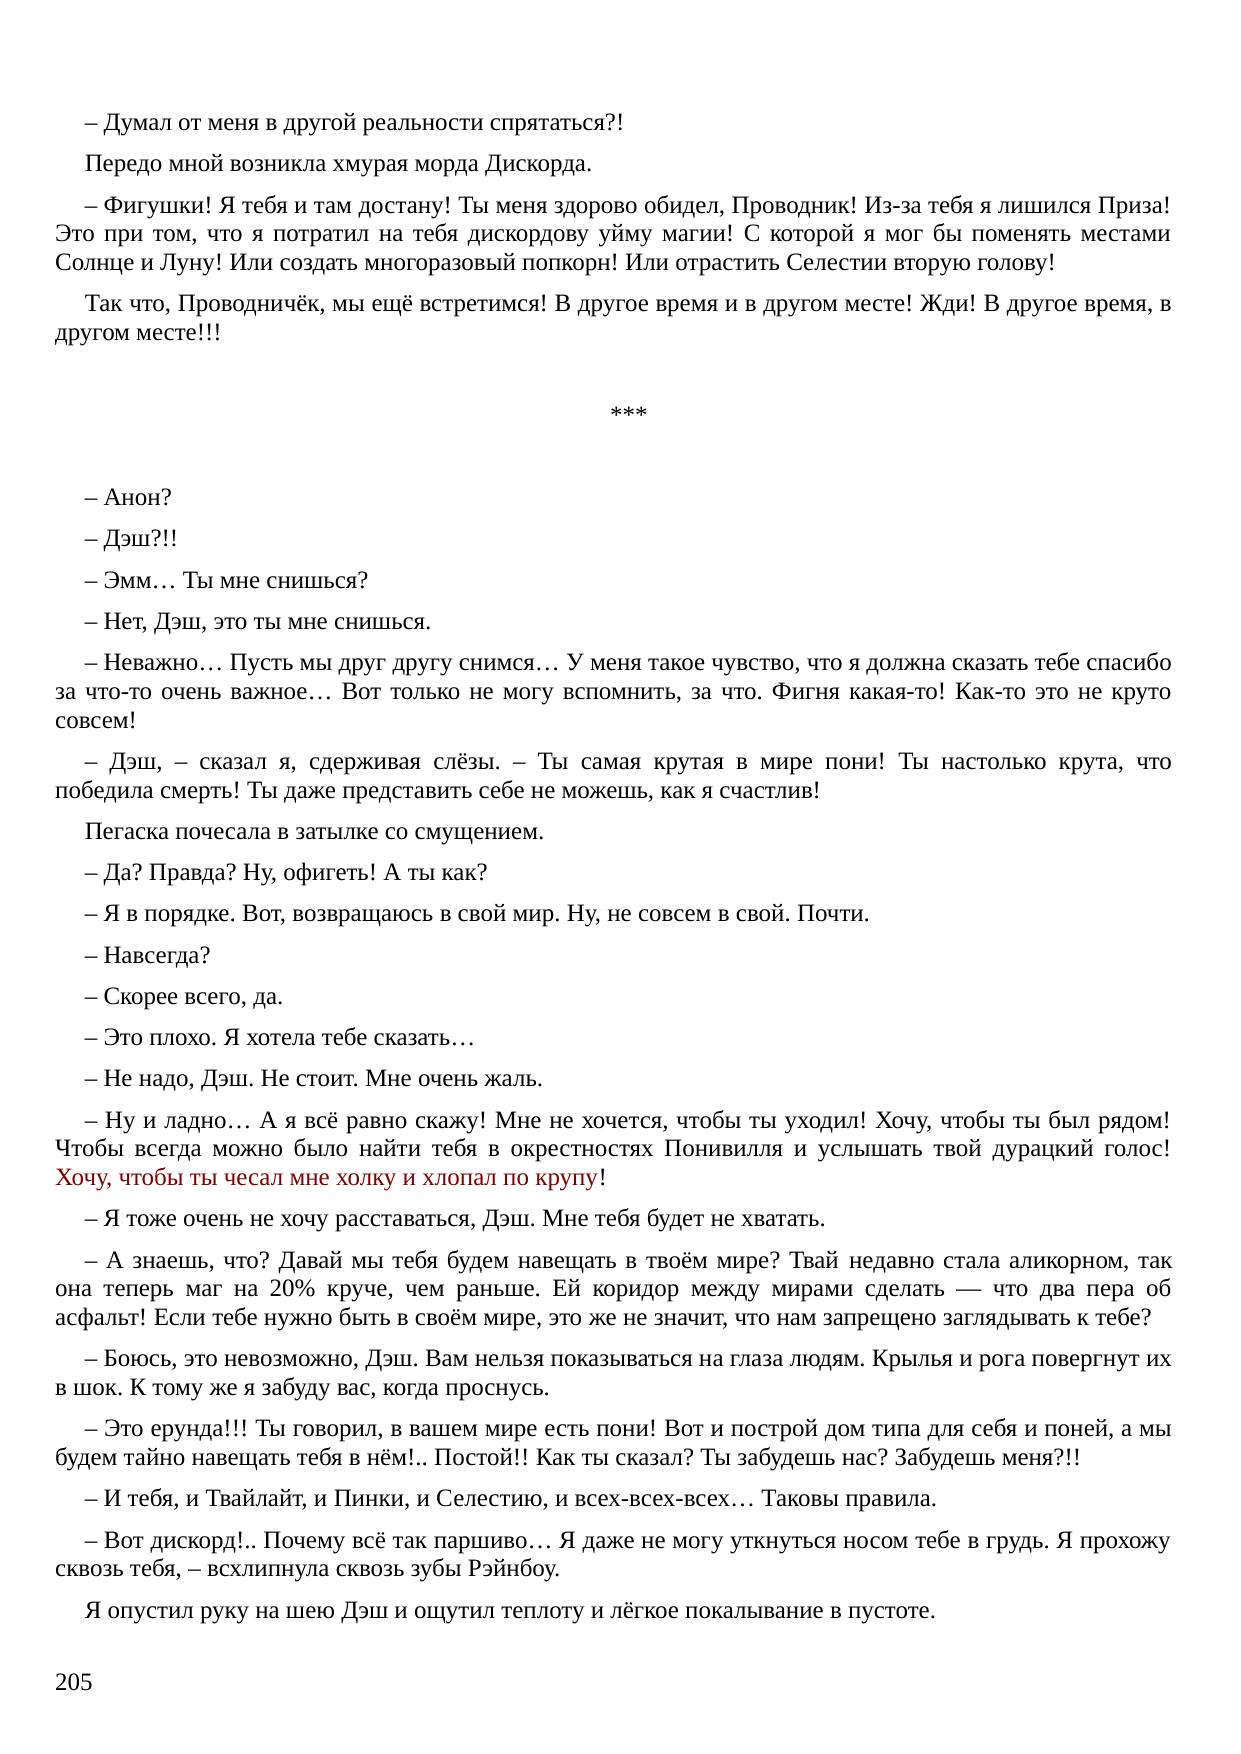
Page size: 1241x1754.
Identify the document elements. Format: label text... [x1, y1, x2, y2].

text – Я в порядке. Вот, возвращаюсь в свой мир. Ну, не совсем в свой. Почти. [55, 898, 1173, 927]
text – Ну и ладно… А я всё равно скажу! Мне не хочется, чтобы ты уходил! Хочу, чтобы ты был рядом! Чтобы всегда можно было найти тебя в окрестностях Понивилля и услышать твой дурацкий голос! Хочу, чтобы ты чесал мне холку и хлопал по крупу! [55, 1105, 1173, 1191]
text Так что, Проводничёк, мы ещё встретимся! В другое время и в другом месте! Жди! В другое время, в другом месте!!! [55, 288, 1173, 346]
text Я опустил руку на шею Дэш и ощутил теплоту и лёгкое покалывание в пустоте. [55, 1595, 1173, 1623]
text – Навсегда? [55, 940, 1173, 968]
text Пегаска почесала в затылке со смущением. [55, 816, 1173, 845]
text – Анон? [55, 482, 1173, 511]
text – Вот дискорд!.. Почему всё так паршиво… Я даже не могу уткнуться носом тебе в грудь. Я прохожу сквозь тебя, – всхлипнула сквозь зубы Рэйнбоу. [55, 1525, 1173, 1582]
text – Да? Правда? Ну, офигеть! А ты как? [55, 857, 1173, 886]
text – Дэш, – сказал я, сдерживая слёзы. – Ты самая крутая в мире пони! Ты настолько крута, что победила смерть! Ты даже представить себе не можешь, как я счастлив! [55, 746, 1173, 803]
text – Это ерунда!!! Ты говорил, в вашем мире есть пони! Вот и построй дом типа для себя и поней, а мы будем тайно навещать тебя в нём!.. Постой!! Как ты сказал? Ты забудешь нас? Забудешь меня?!! [55, 1413, 1173, 1471]
text – Это плохо. Я хотела тебе сказать… [55, 1022, 1173, 1051]
text – Думал от меня в другой реальности спрятаться?! [55, 107, 1173, 136]
text *** [55, 400, 1173, 428]
text – И тебя, и Твайлайт, и Пинки, и Селестию, и всех-всех-всех… Таковы правила. [55, 1483, 1173, 1512]
text – Неважно… Пусть мы друг другу снимся… У меня такое чувство, что я должна сказать тебе спасибо за что-то очень важное… Вот только не могу вспомнить, за что. Фигня какая-то! Как-то это не круто совсем! [55, 647, 1173, 733]
text – Не надо, Дэш. Не стоит. Мне очень жаль. [55, 1063, 1173, 1092]
text – Я тоже очень не хочу расставаться, Дэш. Мне тебя будет не хватать. [55, 1203, 1173, 1232]
text – Боюсь, это невозможно, Дэш. Вам нельзя показываться на глаза людям. Крылья и рога повергнут их в шок. К тому же я забуду вас, когда проснусь. [55, 1343, 1173, 1401]
text – Эмм… Ты мне снишься? [55, 565, 1173, 593]
text – Дэш?!! [55, 523, 1173, 552]
text – А знаешь, что? Давай мы тебя будем навещать в твоём мире? Твай недавно стала аликорном, так она теперь маг на 20% круче, чем раньше. Ей коридор между мирами сделать — что два пера об асфальт! Если тебе нужно быть в своём мире, это же не значит, что нам запрещено заглядывать к тебе? [55, 1245, 1173, 1331]
text – Фигушки! Я тебя и там достану! Ты меня здорово обидел, Проводник! Из-за тебя я лишился Приза! Это при том, что я потратил на тебя дискордову уйму магии! С которой я мог бы поменять местами Солнце и Луну! Или создать многоразовый попкорн! Или отрастить Селестии вторую голову! [55, 190, 1173, 276]
text Передо мной возникла хмурая морда Дискорда. [55, 148, 1173, 177]
text – Скорее всего, да. [55, 981, 1173, 1010]
text – Нет, Дэш, это ты мне снишься. [55, 606, 1173, 635]
